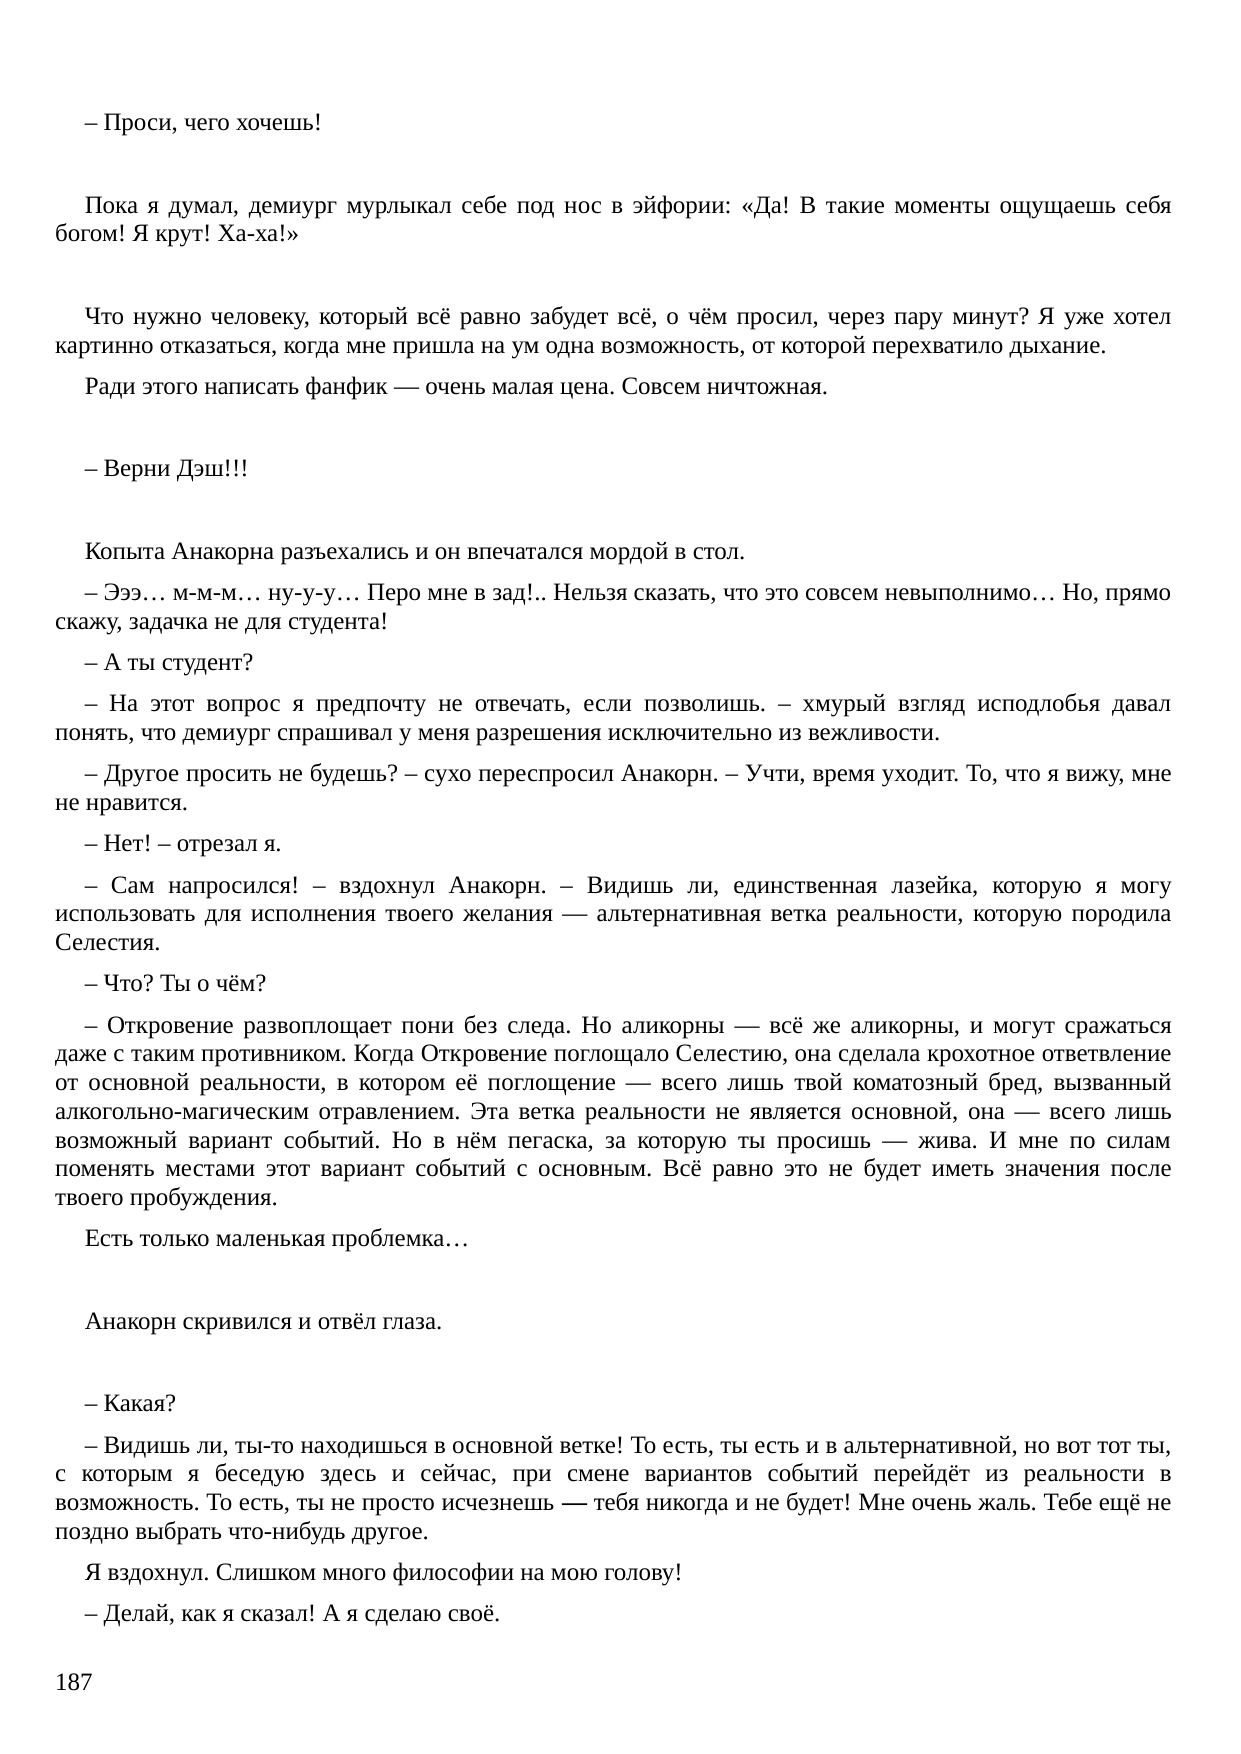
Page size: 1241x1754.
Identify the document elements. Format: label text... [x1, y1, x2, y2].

text Ради этого написать фанфик — очень малая цена. Совсем ничтожная. [55, 371, 1173, 400]
text – На этот вопрос я предпочту не отвечать, если позволишь. – хмурый взгляд исподлобья давал понять, что демиург спрашивал у меня разрешения исключительно из вежливости. [55, 688, 1173, 746]
text – А ты студент? [55, 647, 1173, 676]
text – Откровение развоплощает пони без следа. Но аликорны — всё же аликорны, и могут сражаться даже с таким противником. Когда Откровение поглощало Селестию, она сделала крохотное ответвление от основной реальности, в котором её поглощение — всего лишь твой коматозный бред, вызванный алкогольно-магическим отравлением. Эта ветка реальности не является основной, она — всего лишь возможный вариант событий. Но в нём пегаска, за которую ты просишь — жива. И мне по силам поменять местами этот вариант событий с основным. Всё равно это не будет иметь значения после твоего пробуждения. [55, 1010, 1173, 1211]
text – Что? Ты о чём? [55, 968, 1173, 997]
text – Эээ… м-м-м… ну-у-у… Перо мне в зад!.. Нельзя сказать, что это совсем невыполнимо… Но, прямо скажу, задачка не для студента! [55, 577, 1173, 635]
text – Делай, как я сказал! А я сделаю своё. [55, 1598, 1173, 1627]
text Я вздохнул. Слишком много философии на мою голову! [55, 1557, 1173, 1586]
text Анакорн скривился и отвёл глаза. [55, 1306, 1173, 1335]
text – Проси, чего хочешь! [55, 107, 1173, 136]
text – Сам напросился! – вздохнул Анакорн. – Видишь ли, единственная лазейка, которую я могу использовать для исполнения твоего желания — альтернативная ветка реальности, которую породила Селестия. [55, 870, 1173, 956]
text Есть только маленькая проблемка… [55, 1223, 1173, 1252]
text Пока я думал, демиург мурлыкал себе под нос в эйфории: «Да! В такие моменты ощущаешь себя богом! Я крут! Ха-ха!» [55, 190, 1173, 247]
text Копыта Анакорна разъехались и он впечатался мордой в стол. [55, 536, 1173, 565]
text – Видишь ли, ты-то находишься в основной ветке! То есть, ты есть и в альтернативной, но вот тот ты, с которым я беседую здесь и сейчас, при смене вариантов событий перейдёт из реальности в возможность. То есть, ты не просто исчезнешь — тебя никогда и не будет! Мне очень жаль. Тебе ещё не поздно выбрать что-нибудь другое. [55, 1430, 1173, 1545]
text Что нужно человеку, который всё равно забудет всё, о чём просил, через пару минут? Я уже хотел картинно отказаться, когда мне пришла на ум одна возможность, от которой перехватило дыхание. [55, 301, 1173, 358]
text – Нет! – отрезал я. [55, 828, 1173, 857]
text – Какая? [55, 1388, 1173, 1417]
text – Верни Дэш!!! [55, 453, 1173, 482]
text – Другое просить не будешь? – сухо переспросил Анакорн. – Учти, время уходит. То, что я вижу, мне не нравится. [55, 758, 1173, 816]
